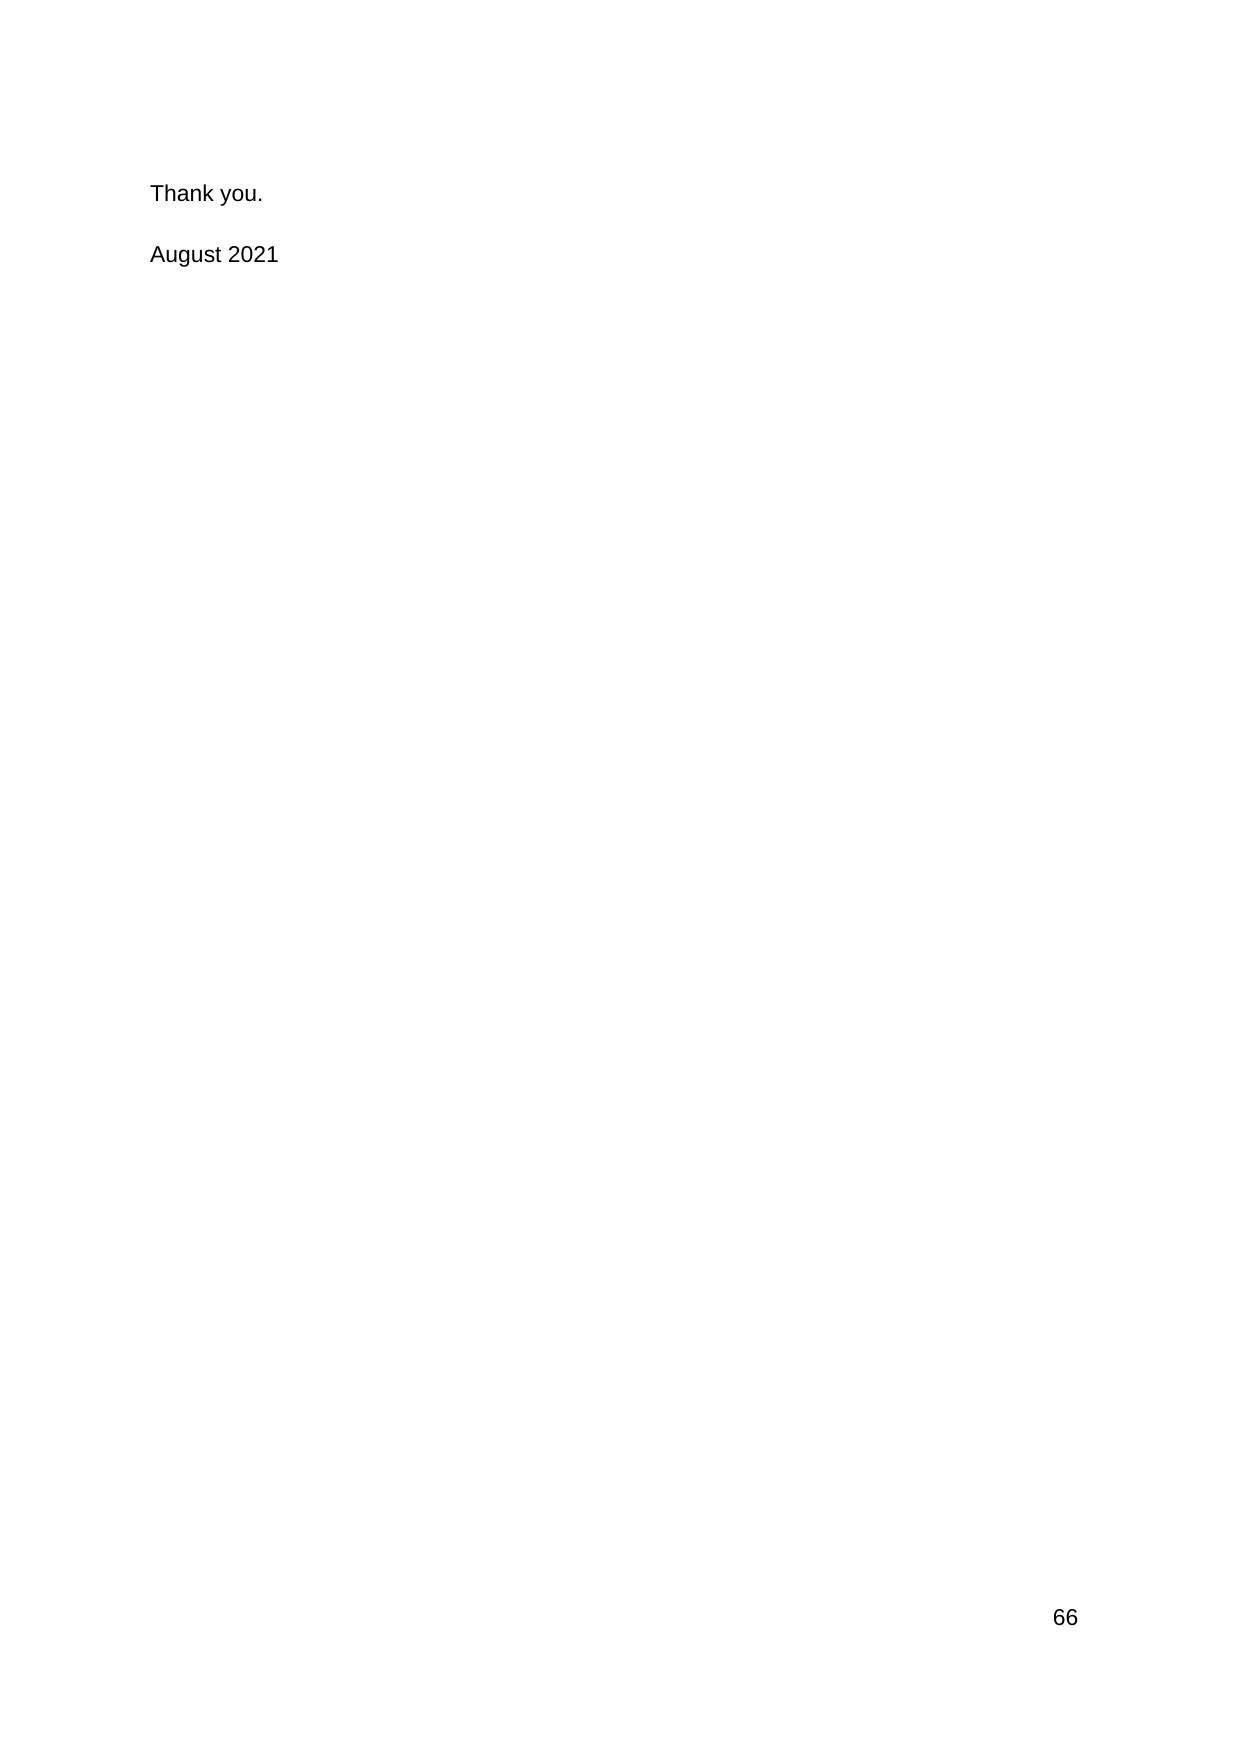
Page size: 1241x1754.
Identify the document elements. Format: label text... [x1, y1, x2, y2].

text August 2021 [150, 241, 1078, 267]
text Thank you. [150, 180, 1078, 207]
